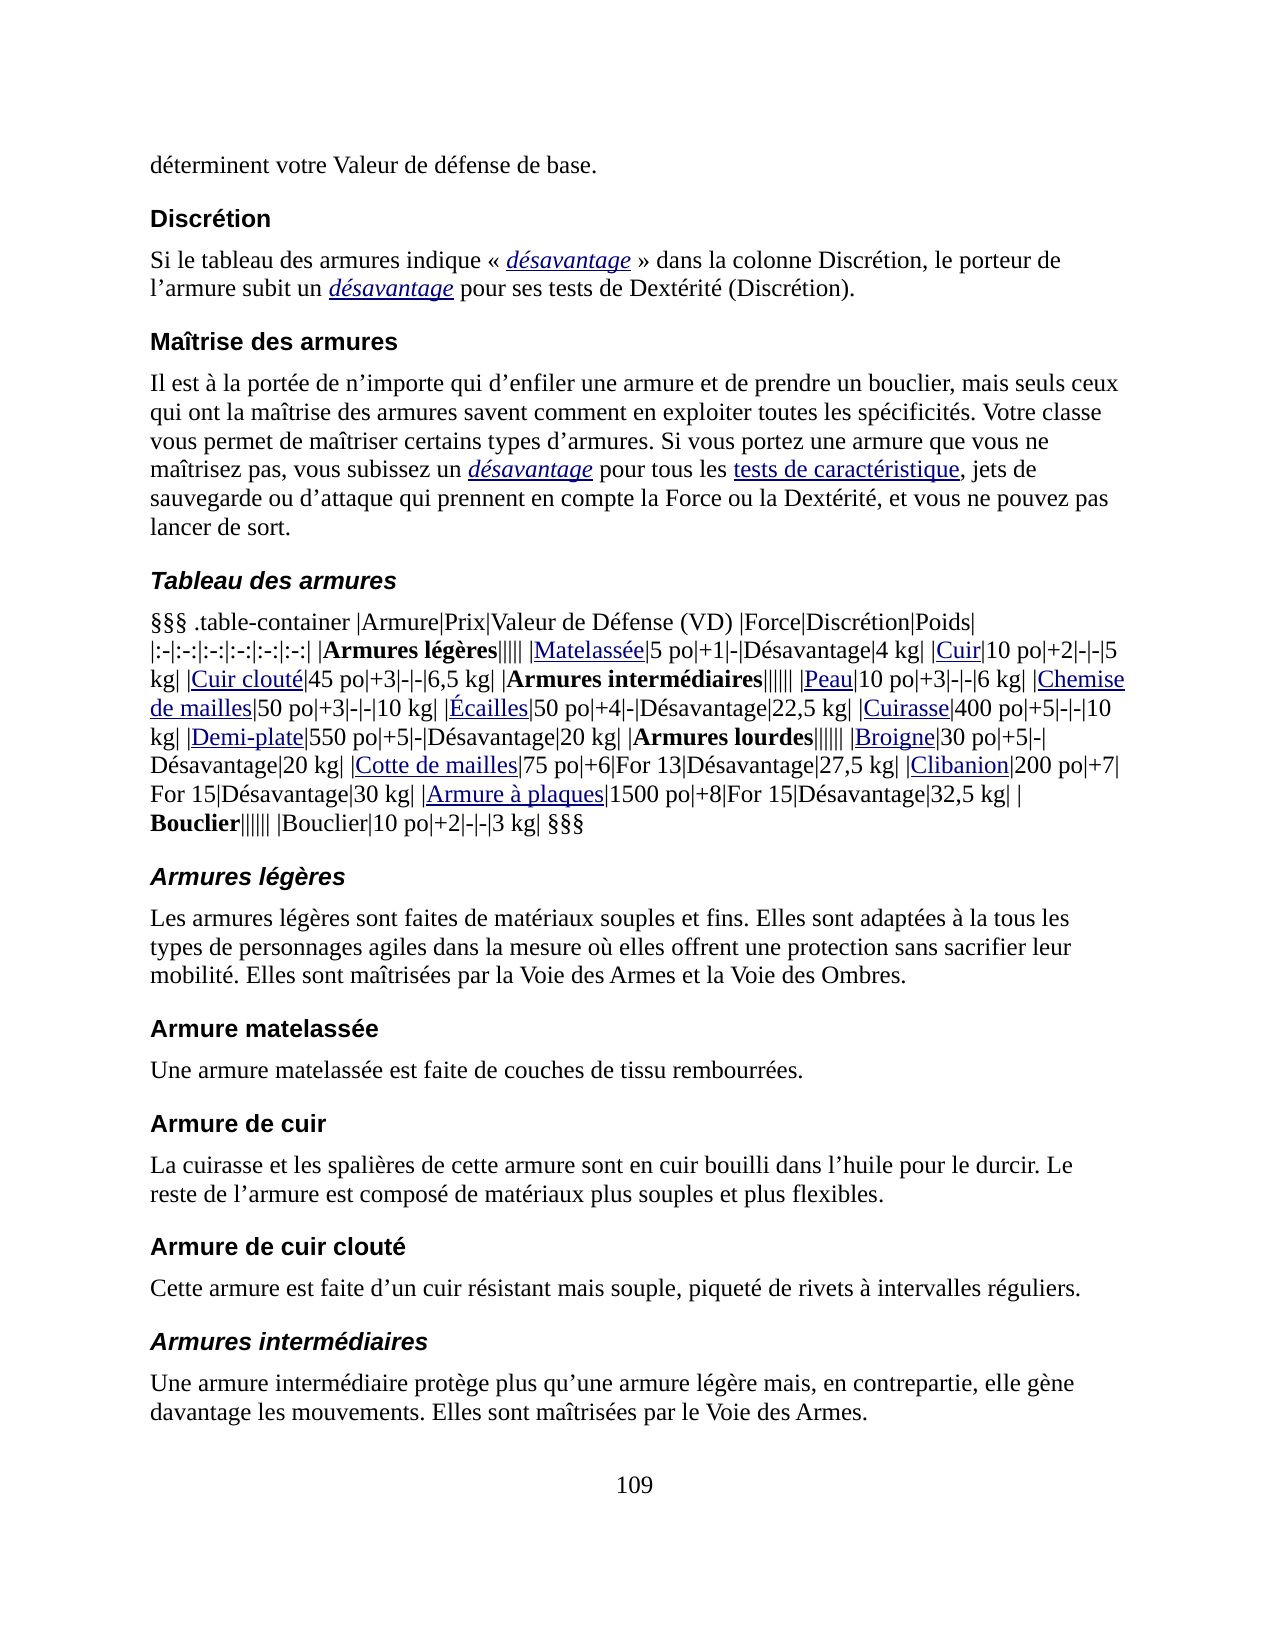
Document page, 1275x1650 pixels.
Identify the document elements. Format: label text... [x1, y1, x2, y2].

subtitle Tableau des armures [150, 566, 1125, 594]
text Une armure matelassée est faite de couches de tissu rembourrées. [150, 1055, 1125, 1084]
subtitle Maîtrise des armures [150, 327, 1125, 356]
text Une armure intermédiaire protège plus qu’une armure légère mais, en contrepartie, elle gène davantage les mouvements. Elles sont maîtrisées par le Voie des Armes. [150, 1368, 1125, 1426]
subtitle Armure matelassée [150, 1014, 1125, 1043]
text Si le tableau des armures indique « désavantage » dans la colonne Discrétion, le porteur de l’armure subit un désavantage pour ses tests de Dextérité (Discrétion). [150, 245, 1125, 302]
text Il est à la portée de n’importe qui d’enfiler une armure et de prendre un bouclier, mais seuls ceux qui ont la maîtrise des armures savent comment en exploiter toutes les spécificités. Votre classe vous permet de maîtriser certains types d’armures. Si vous portez une armure que vous ne maîtrisez pas, vous subissez un désavantage pour tous les tests de caractéristique, jets de sauvegarde ou d’attaque qui prennent en compte la Force ou la Dextérité, et vous ne pouvez pas lancer de sort. [150, 368, 1125, 541]
text La cuirasse et les spalières de cette armure sont en cuir bouilli dans l’huile pour le durcir. Le reste de l’armure est composé de matériaux plus souples et plus flexibles. [150, 1150, 1125, 1207]
subtitle Discrétion [150, 204, 1125, 232]
subtitle Armure de cuir clouté [150, 1232, 1125, 1261]
text Les armures légères sont faites de matériaux souples et fins. Elles sont adaptées à la tous les types de personnages agiles dans la mesure où elles offrent une protection sans sacrifier leur mobilité. Elles sont maîtrisées par la Voie des Armes et la Voie des Ombres. [150, 903, 1125, 989]
subtitle Armure de cuir [150, 1109, 1125, 1137]
text déterminent votre Valeur de défense de base. [150, 150, 1125, 179]
text Cette armure est faite d’un cuir résistant mais souple, piqueté de rivets à intervalles réguliers. [150, 1273, 1125, 1302]
subtitle Armures intermédiaires [150, 1327, 1125, 1356]
text §§§ .table-container |Armure|Prix|Valeur de Défense (VD) |Force|Discrétion|Poids| |:-|:-:|:-:|:-:|:-:|:-:| |Armures légères||||| |Matelassée|5 po|+1|-|Désavantage|4 kg| |Cuir|10 po|+2|-|-|5 kg| |Cuir clouté|45 po|+3|-|-|6,5 kg| |Armures intermédiaires|||||| |Peau|10 po|+3|-|-|6 kg| |Chemise de mailles|50 po|+3|-|-|10 kg| |Écailles|50 po|+4|-|Désavantage|22,5 kg| |Cuirasse|400 po|+5|-|-|10 kg| |Demi-plate|550 po|+5|-|Désavantage|20 kg| |Armures lourdes|||||| |Broigne|30 po|+5|-|Désavantage|20 kg| |Cotte de mailles|75 po|+6|For 13|Désavantage|27,5 kg| |Clibanion|200 po|+7|For 15|Désavantage|30 kg| |Armure à plaques|1500 po|+8|For 15|Désavantage|32,5 kg| |Bouclier|||||| |Bouclier|10 po|+2|-|-|3 kg| §§§ [150, 607, 1125, 837]
subtitle Armures légères [150, 862, 1125, 890]
